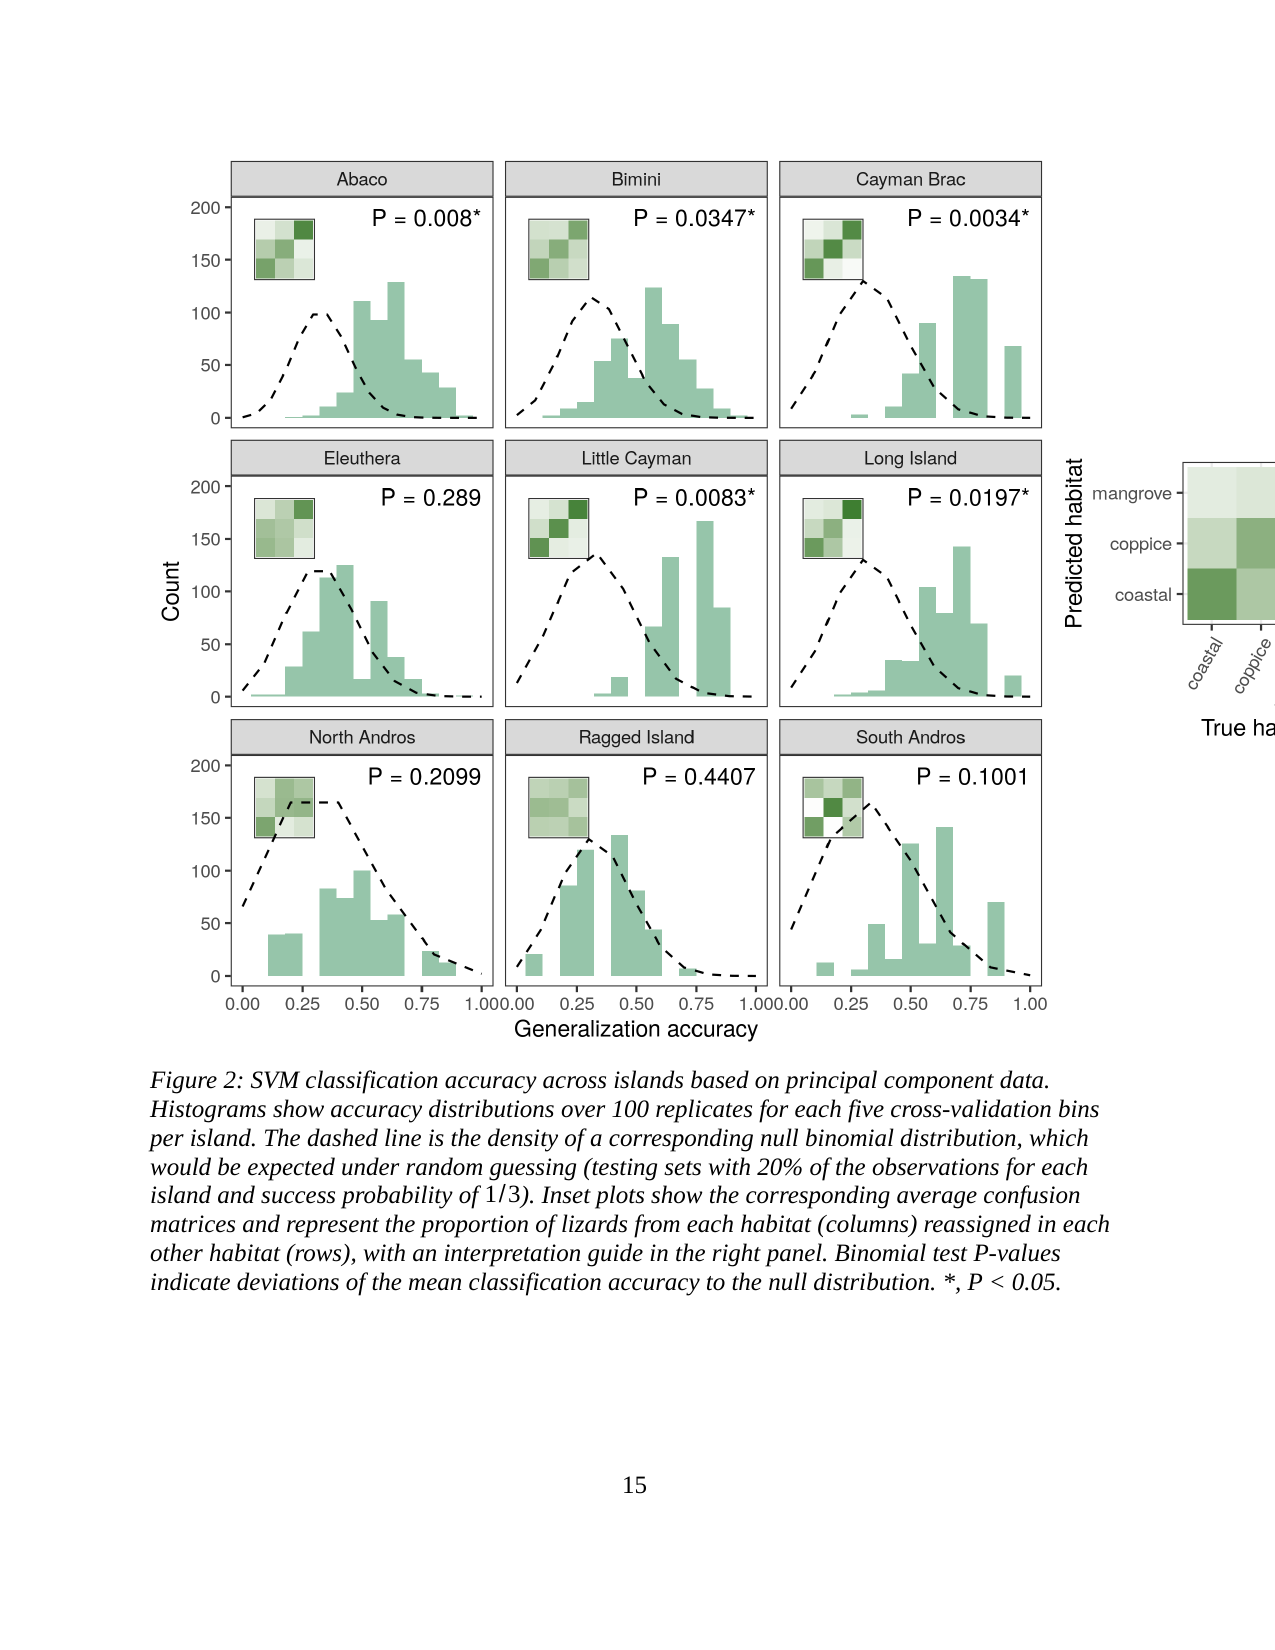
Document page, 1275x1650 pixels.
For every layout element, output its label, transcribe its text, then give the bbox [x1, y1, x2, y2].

picture [150, 150, 1275, 1053]
text Figure 2: SVM classification accuracy across islands based on principal component data. Histograms show accuracy distributions over 100 replicates for each five cross-validation bins per island. The dashed line is the density of a corresponding null binomial distribution, which would be expected under random guessing (testing sets with 20% of the observations for each island and success probability of ). Inset plots show the corresponding average confusion matrices and represent the proportion of lizards from each habitat (columns) reassigned in each other habitat (rows), with an interpretation guide in the right panel. Binomial test P-values indicate deviations of the mean classification accuracy to the null distribution. *, P < 0.05. [150, 1066, 1125, 1296]
